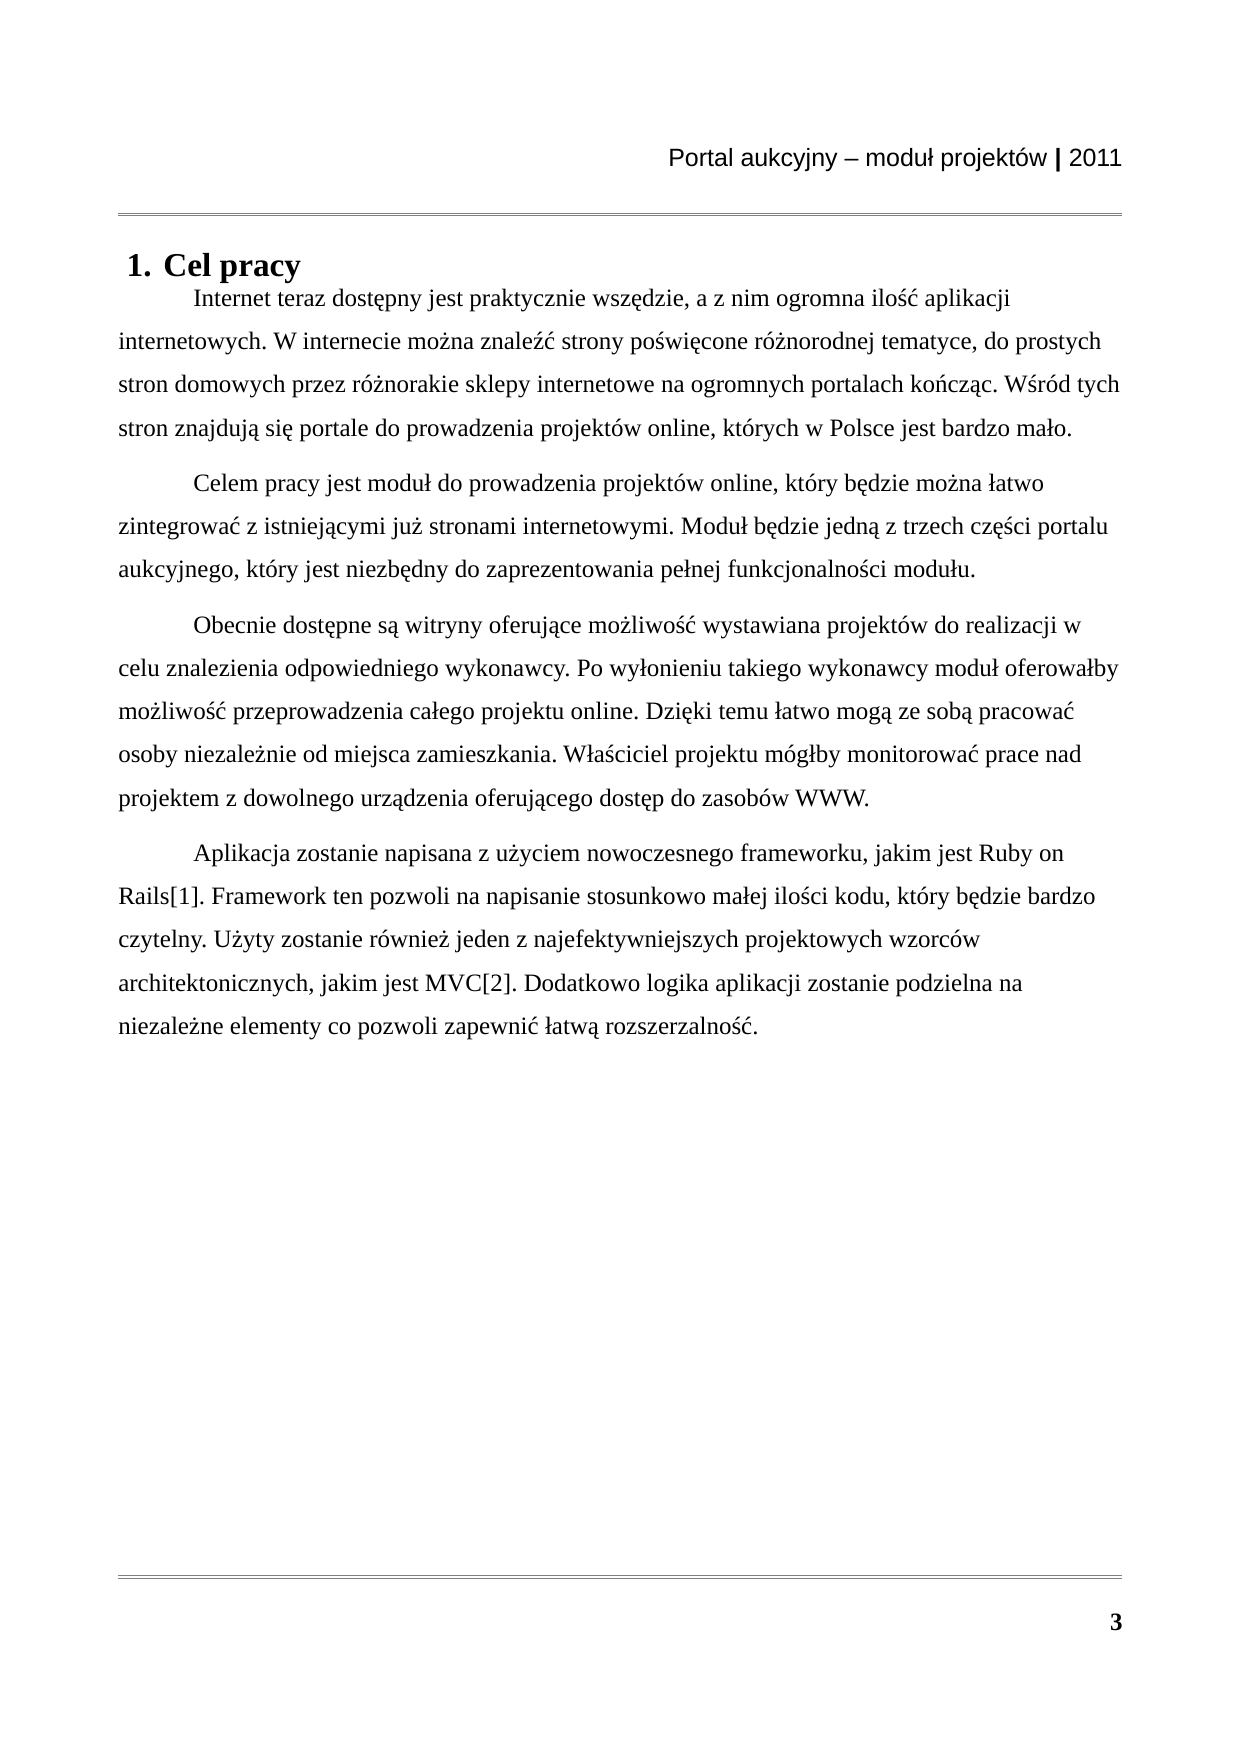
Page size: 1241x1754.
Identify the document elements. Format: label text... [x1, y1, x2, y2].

text Internet teraz dostępny jest praktycznie wszędzie, a z nim ogromna ilość aplikacji internetowych. W internecie można znaleźć strony poświęcone różnorodnej tematyce, do prostych stron domowych przez różnorakie sklepy internetowe na ogromnych portalach kończąc. Wśród tych stron znajdują się portale do prowadzenia projektów online, których w Polsce jest bardzo mało. [118, 283, 1122, 441]
subtitle Cel pracy [118, 245, 1122, 283]
text Aplikacja zostanie napisana z użyciem nowoczesnego frameworku, jakim jest Ruby on Rails[1]. Framework ten pozwoli na napisanie stosunkowo małej ilości kodu, który będzie bardzo czytelny. Użyty zostanie również jeden z najefektywniejszych projektowych wzorców architektonicznych, jakim jest MVC[2]. Dodatkowo logika aplikacji zostanie podzielna na niezależne elementy co pozwoli zapewnić łatwą rozszerzalność. [118, 838, 1122, 1039]
text Obecnie dostępne są witryny oferujące możliwość wystawiana projektów do realizacji w celu znalezienia odpowiedniego wykonawcy. Po wyłonieniu takiego wykonawcy moduł oferowałby możliwość przeprowadzenia całego projektu online. Dzięki temu łatwo mogą ze sobą pracować osoby niezależnie od miejsca zamieszkania. Właściciel projektu mógłby monitorować prace nad projektem z dowolnego urządzenia oferującego dostęp do zasobów WWW. [118, 610, 1122, 811]
text Celem pracy jest moduł do prowadzenia projektów online, który będzie można łatwo zintegrować z istniejącymi już stronami internetowymi. Moduł będzie jedną z trzech części portalu aukcyjnego, który jest niezbędny do zaprezentowania pełnej funkcjonalności modułu. [118, 468, 1122, 583]
